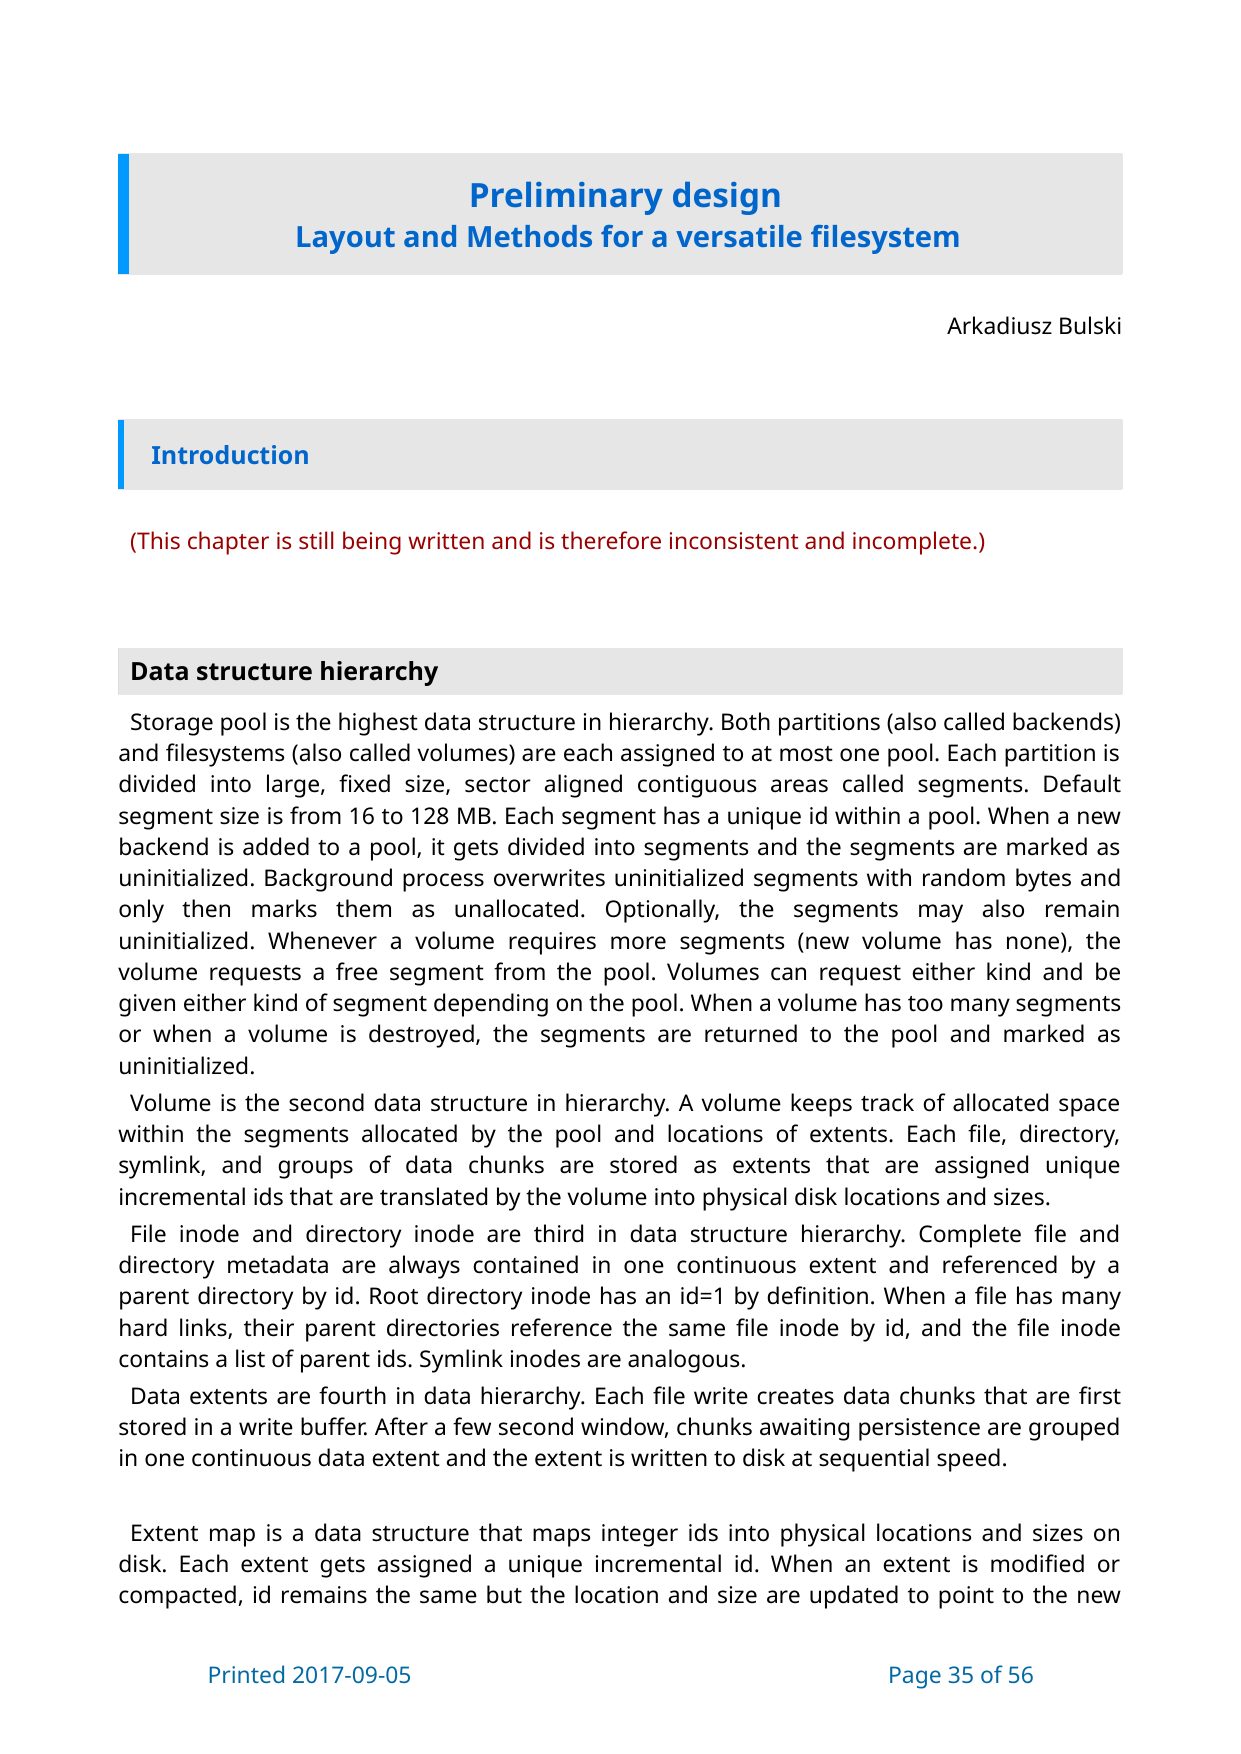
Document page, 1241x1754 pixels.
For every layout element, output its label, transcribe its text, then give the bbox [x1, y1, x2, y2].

text Extent map is a data structure that maps integer ids into physical locations and sizes on disk. Each extent gets assigned a unique incremental id. When an extent is modified or compacted, id remains the same but the location and size are updated to point to the new [118, 1517, 1122, 1611]
subtitle Introduction [124, 421, 1122, 489]
text Arkadiusz Bulski [118, 310, 1122, 341]
text Data extents are fourth in data hierarchy. Each file write creates data chunks that are first stored in a write buffer. After a few second window, chunks awaiting persistence are grouped in one continuous data extent and the extent is written to disk at sequential speed. [118, 1380, 1122, 1474]
subtitle Data structure hierarchy [119, 649, 1122, 694]
text Storage pool is the highest data structure in hierarchy. Both partitions (also called backends) and filesystems (also called volumes) are each assigned to at most one pool. Each partition is divided into large, fixed size, sector aligned contiguous areas called segments. Default segment size is from 16 to 128 MB. Each segment has a unique id within a pool. When a new backend is added to a pool, it gets divided into segments and the segments are marked as uninitialized. Background process overwrites uninitialized segments with random bytes and only then marks them as unallocated. Optionally, the segments may also remain uninitialized. Whenever a volume requires more segments (new volume has none), the volume requests a free segment from the pool. Volumes can request either kind and be given either kind of segment depending on the pool. When a volume has too many segments or when a volume is destroyed, the segments are returned to the pool and marked as uninitialized. [118, 706, 1122, 1081]
text Volume is the second data structure in hierarchy. A volume keeps track of allocated space within the segments allocated by the pool and locations of extents. Each file, directory, symlink, and groups of data chunks are stored as extents that are assigned unique incremental ids that are translated by the volume into physical disk locations and sizes. [118, 1087, 1122, 1212]
subtitle Preliminary design Layout and Methods for a versatile filesystem [129, 155, 1122, 274]
text (This chapter is still being written and is therefore inconsistent and incomplete.) [118, 524, 1122, 556]
text File inode and directory inode are third in data structure hierarchy. Complete file and directory metadata are always contained in one continuous extent and referenced by a parent directory by id. Root directory inode has an id=1 by definition. When a file has many hard links, their parent directories reference the same file inode by id, and the file inode contains a list of parent ids. Symlink inodes are analogous. [118, 1218, 1122, 1374]
